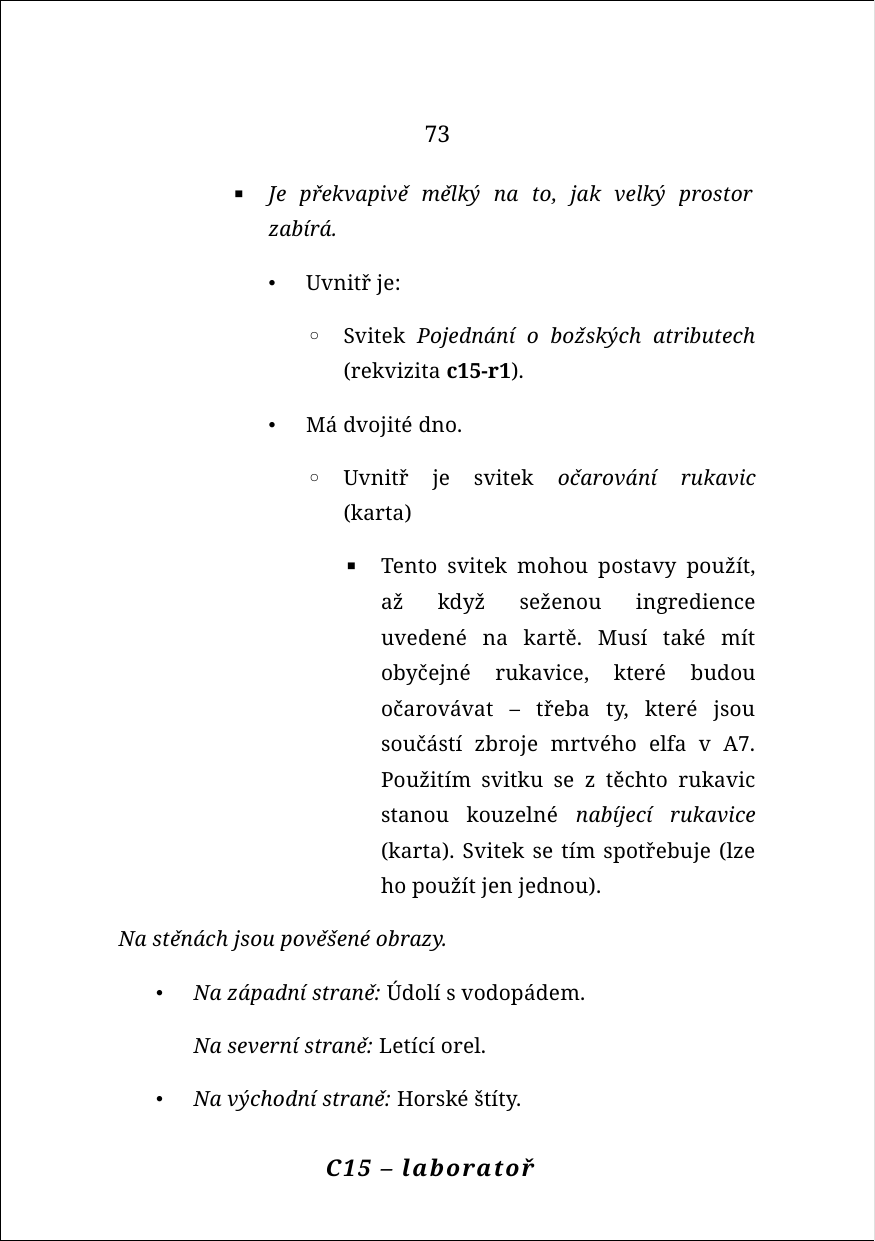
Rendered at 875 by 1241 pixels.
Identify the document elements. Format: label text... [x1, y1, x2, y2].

list Má dvojité dno. [268, 410, 756, 438]
list Na západní straně: Údolí s vodopádem. [156, 978, 756, 1006]
list Na východní straně: Horské štíty. [156, 1084, 756, 1113]
text Na stěnách jsou pověšené obrazy. [118, 924, 756, 953]
list Je překvapivě mělký na to, jak velký prostor zabírá. [231, 179, 756, 243]
list Svitek Pojednání o božských atributech (rekvizita c15-r1). [306, 321, 756, 385]
list Tento svitek mohou postavy použít, až když seženou ingredience uvedené na kartě. Musí také mít obyčejné rukavice, které budou očarovávat – třeba ty, které jsou součástí zbroje mrtvého elfa v A7. Použitím svitku se z těchto rukavic stanou kouzelné nabíjecí rukavice (karta). Svitek se tím spotřebuje (lze ho použít jen jednou). [343, 552, 756, 900]
list Uvnitř je svitek očarování rukavic (karta) [306, 463, 756, 527]
list Na severní straně: Letící orel. [156, 1031, 756, 1059]
list Uvnitř je: [268, 268, 756, 296]
